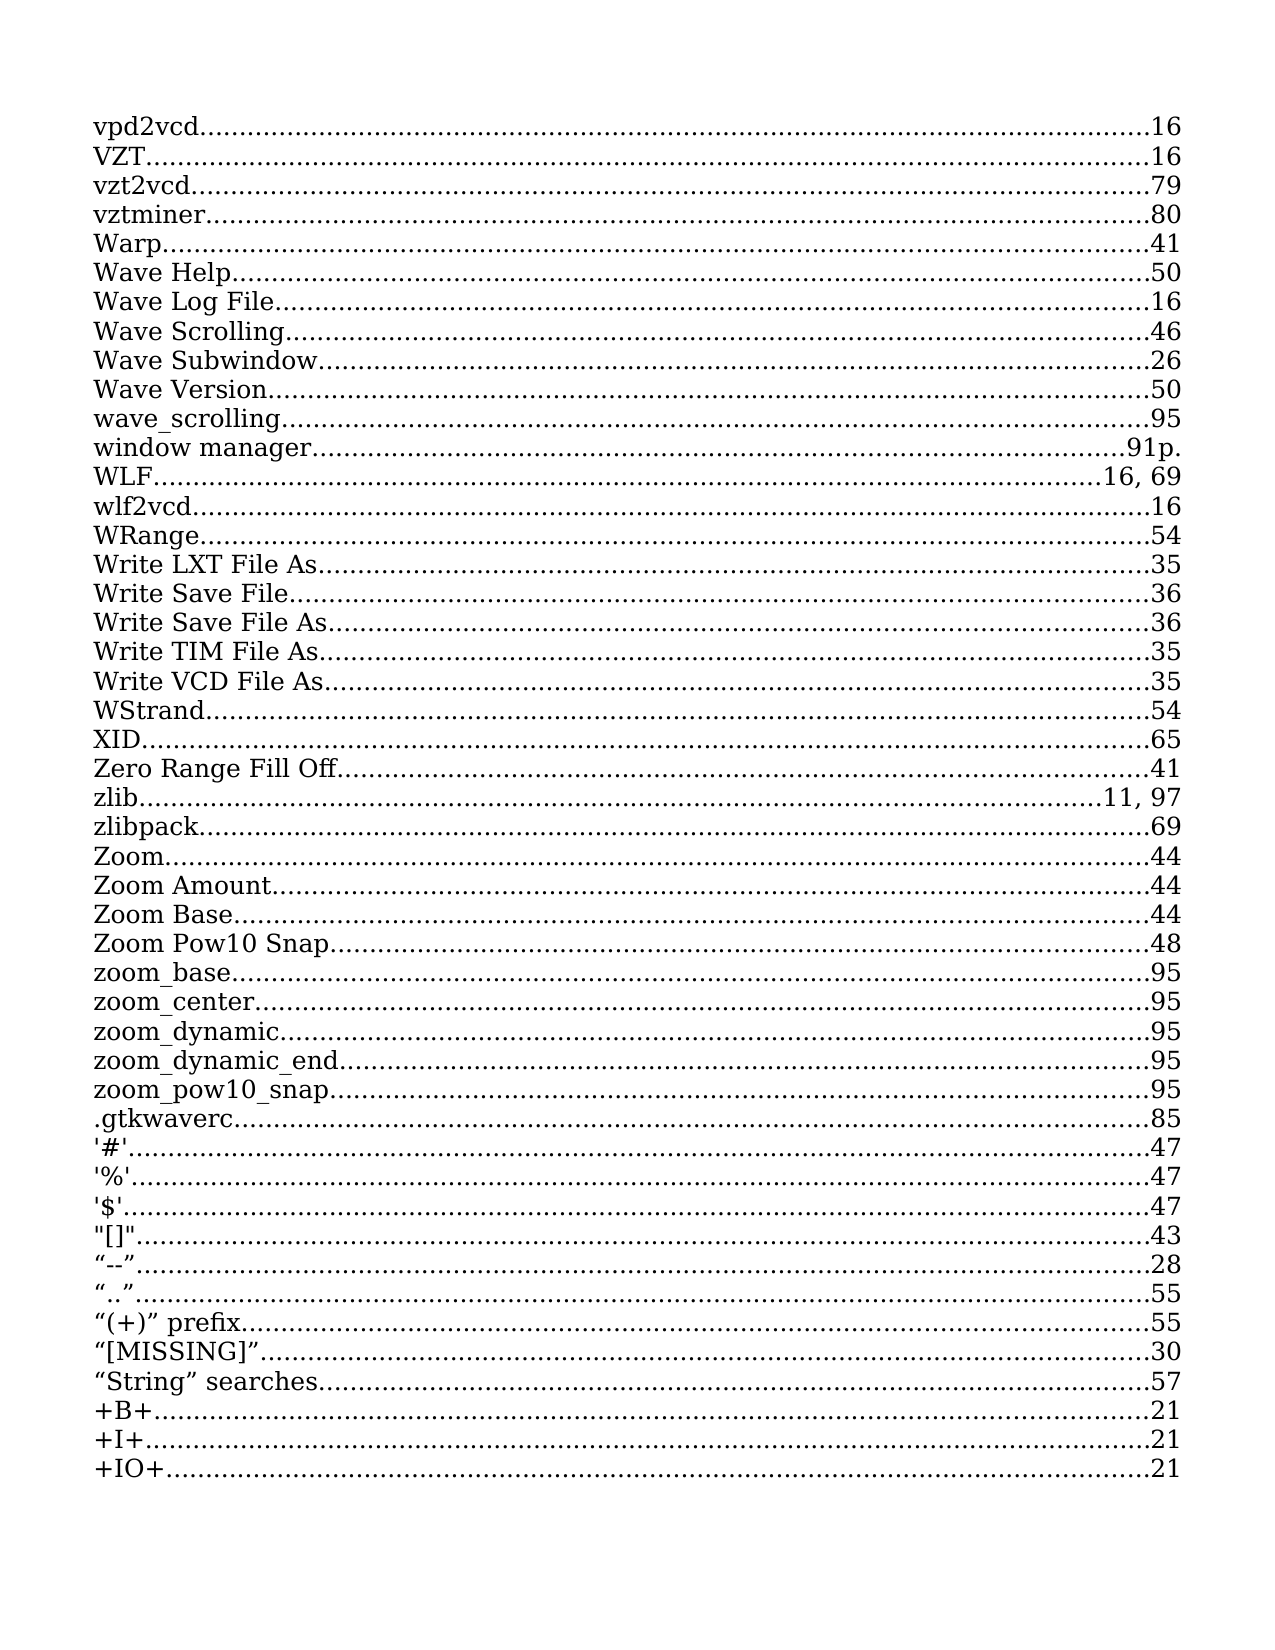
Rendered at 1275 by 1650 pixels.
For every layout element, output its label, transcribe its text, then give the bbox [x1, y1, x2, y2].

text +IO+ 21 [93, 1454, 1182, 1483]
text Zero Range Fill Off 41 [93, 754, 1182, 783]
text “--” 28 [93, 1250, 1182, 1279]
text zoom_base 95 [93, 958, 1182, 987]
text zoom_pow10_snap 95 [93, 1075, 1182, 1104]
text '%' 47 [93, 1162, 1182, 1192]
text Write VCD File As 35 [93, 667, 1182, 696]
text Wave Subwindow 26 [93, 346, 1182, 375]
text "[]" 43 [93, 1221, 1182, 1250]
text Zoom Amount 44 [93, 871, 1182, 900]
text “..” 55 [93, 1279, 1182, 1308]
text “String” searches 57 [93, 1367, 1182, 1396]
text Wave Help 50 [93, 258, 1182, 287]
text VZT 16 [93, 142, 1182, 171]
text WRange 54 [93, 521, 1182, 550]
text Zoom 44 [93, 842, 1182, 871]
text zoom_center 95 [93, 987, 1182, 1017]
text Write LXT File As 35 [93, 550, 1182, 579]
text Wave Log File 16 [93, 287, 1182, 317]
text window manager 91p. [93, 433, 1182, 462]
text '#' 47 [93, 1133, 1182, 1162]
text Wave Scrolling 46 [93, 317, 1182, 346]
text Write Save File As 36 [93, 608, 1182, 637]
text Write TIM File As 35 [93, 637, 1182, 667]
text wlf2vcd 16 [93, 492, 1182, 521]
text vztminer 80 [93, 200, 1182, 229]
text XID 65 [93, 725, 1182, 754]
text vzt2vcd 79 [93, 171, 1182, 200]
text Write Save File 36 [93, 579, 1182, 608]
text Zoom Base 44 [93, 900, 1182, 929]
text “(+)” prefix 55 [93, 1308, 1182, 1337]
text WLF 16, 69 [93, 462, 1182, 492]
text wave_scrolling 95 [93, 404, 1182, 433]
text “[MISSING]” 30 [93, 1337, 1182, 1367]
text zoom_dynamic 95 [93, 1017, 1182, 1046]
text Wave Version 50 [93, 375, 1182, 404]
text +B+ 21 [93, 1396, 1182, 1425]
text vpd2vcd 16 [93, 112, 1182, 142]
text WStrand 54 [93, 696, 1182, 725]
text zlib 11, 97 [93, 783, 1182, 812]
text +I+ 21 [93, 1425, 1182, 1454]
text .gtkwaverc 85 [93, 1104, 1182, 1133]
text '$' 47 [93, 1192, 1182, 1221]
text zoom_dynamic_end 95 [93, 1046, 1182, 1075]
text Warp 41 [93, 229, 1182, 258]
text Zoom Pow10 Snap 48 [93, 929, 1182, 958]
text zlibpack 69 [93, 812, 1182, 842]
